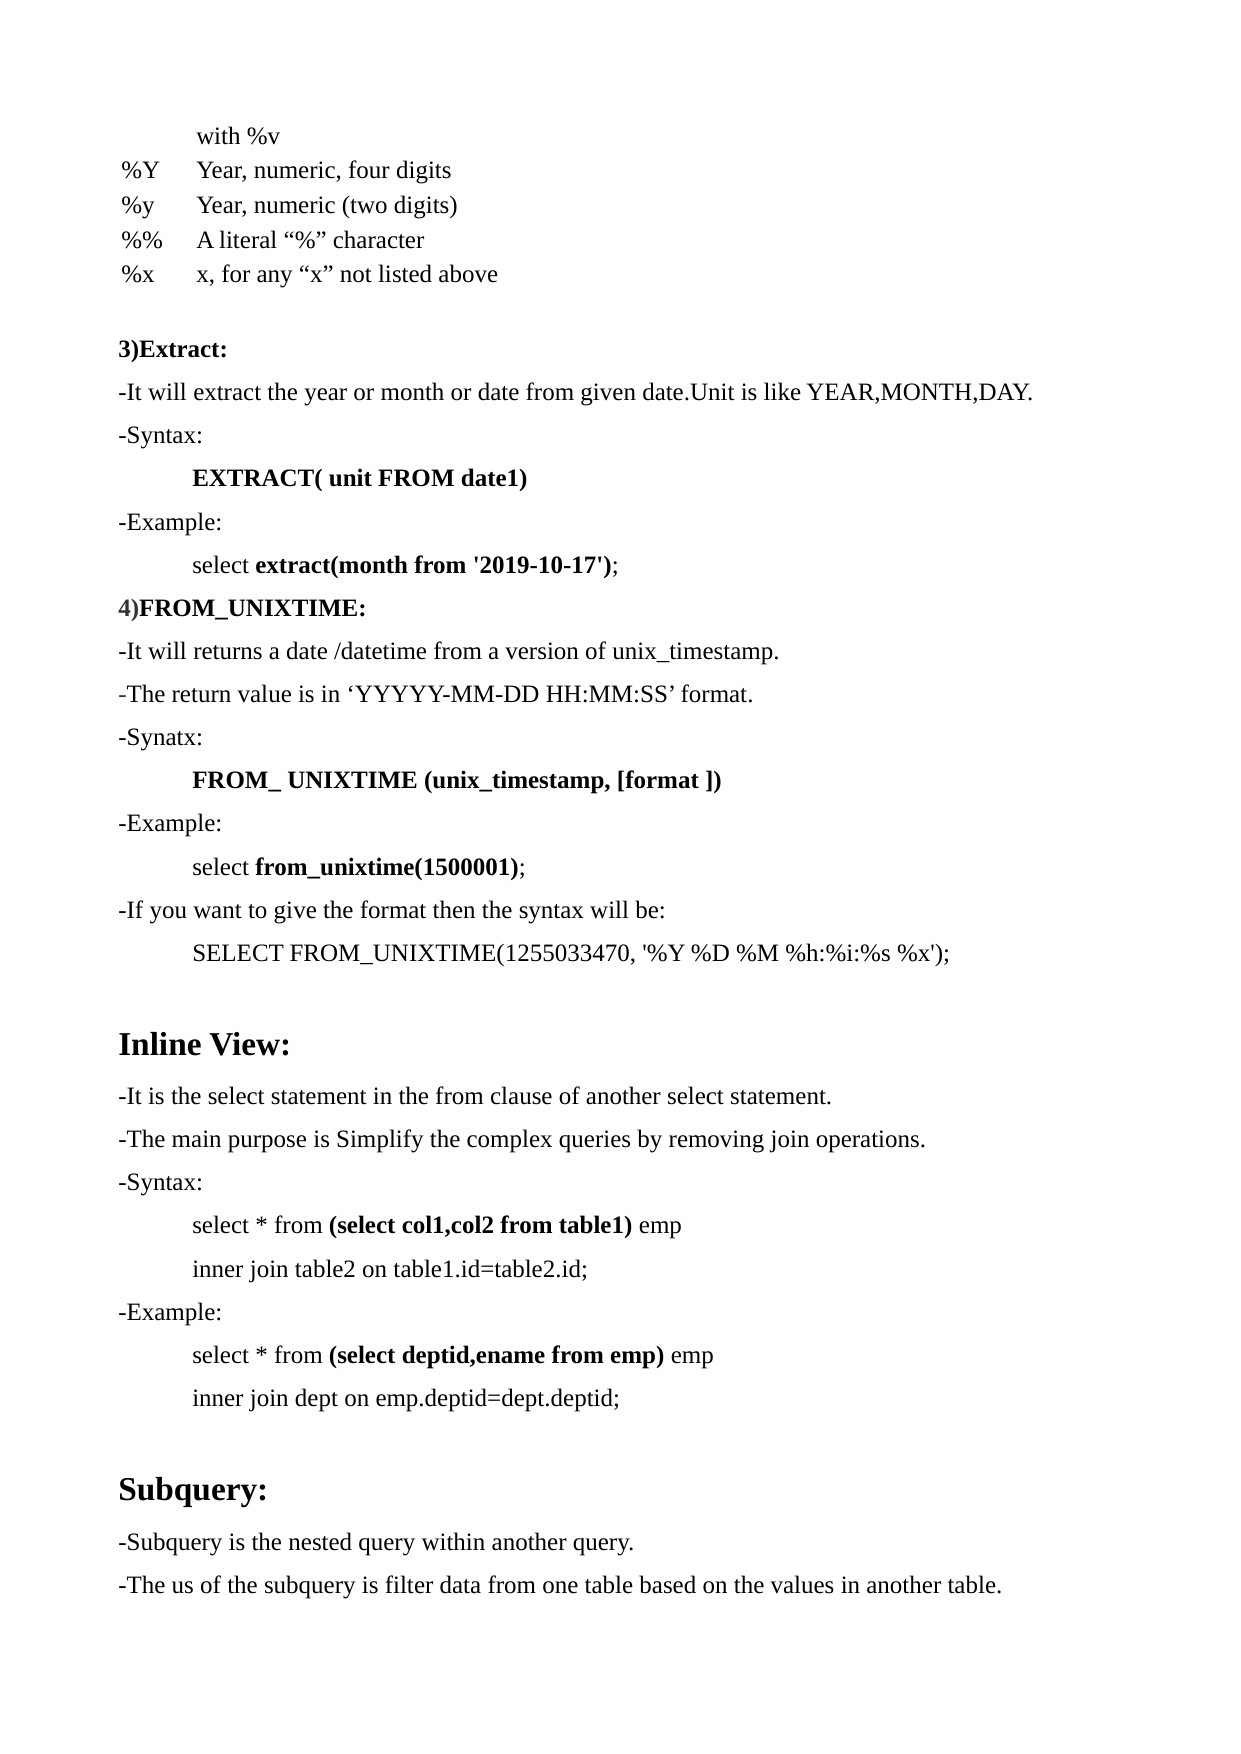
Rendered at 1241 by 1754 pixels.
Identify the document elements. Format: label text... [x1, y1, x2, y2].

text select extract(month from '2019-10-17'); [118, 550, 1122, 578]
text -If you want to give the format then the syntax will be: [118, 895, 1122, 923]
text -Synatx: [118, 722, 1122, 751]
table_cell Year, numeric, four digits [193, 153, 1122, 187]
text -Example: [118, 808, 1122, 837]
table_cell %x [118, 256, 193, 291]
text 3)Extract: [118, 334, 1122, 363]
text inner join table2 on table1.id=table2.id; [118, 1254, 1122, 1282]
table_cell A literal “%” character [193, 222, 1122, 256]
text inner join dept on emp.deptid=dept.deptid; [118, 1383, 1122, 1412]
table_cell [118, 118, 193, 153]
table_cell %% [118, 222, 193, 256]
text select from_unixtime(1500001); [118, 852, 1122, 880]
table_cell Year, numeric (two digits) [193, 187, 1122, 222]
text -It will returns a date /datetime from a version of unix_timestamp. [118, 636, 1122, 665]
text SELECT FROM_UNIXTIME(1255033470, '%Y %D %M %h:%i:%s %x'); [118, 938, 1122, 967]
text -Example: [118, 507, 1122, 535]
text Inline View: [118, 1024, 1122, 1062]
text -The return value is in ‘YYYYY-MM-DD HH:MM:SS’ format. [118, 679, 1122, 708]
text -Subquery is the nested query within another query. [118, 1527, 1122, 1556]
table_cell %y [118, 187, 193, 222]
text select * from (select deptid,ename from emp) emp [118, 1340, 1122, 1369]
text select * from (select col1,col2 from table1) emp [118, 1211, 1122, 1239]
text -The us of the subquery is filter data from one table based on the values in another table. [118, 1570, 1122, 1599]
text -Example: [118, 1297, 1122, 1326]
text EXTRACT( unit FROM date1) [118, 463, 1122, 492]
text 4)FROM_UNIXTIME: [118, 593, 1122, 622]
text FROM_ UNIXTIME (unix_timestamp, [format ]) [118, 765, 1122, 794]
table_cell %Y [118, 153, 193, 187]
text -Syntax: [118, 420, 1122, 449]
text -It will extract the year or month or date from given date.Unit is like YEAR,MONTH,DAY. [118, 377, 1122, 406]
text Subquery: [118, 1469, 1122, 1508]
table_cell x, for any “x” not listed above [193, 256, 1122, 291]
text -It is the select statement in the from clause of another select statement. [118, 1081, 1122, 1110]
text -Syntax: [118, 1167, 1122, 1196]
table_cell with %v [193, 118, 1122, 153]
text -The main purpose is Simplify the complex queries by removing join operations. [118, 1124, 1122, 1153]
